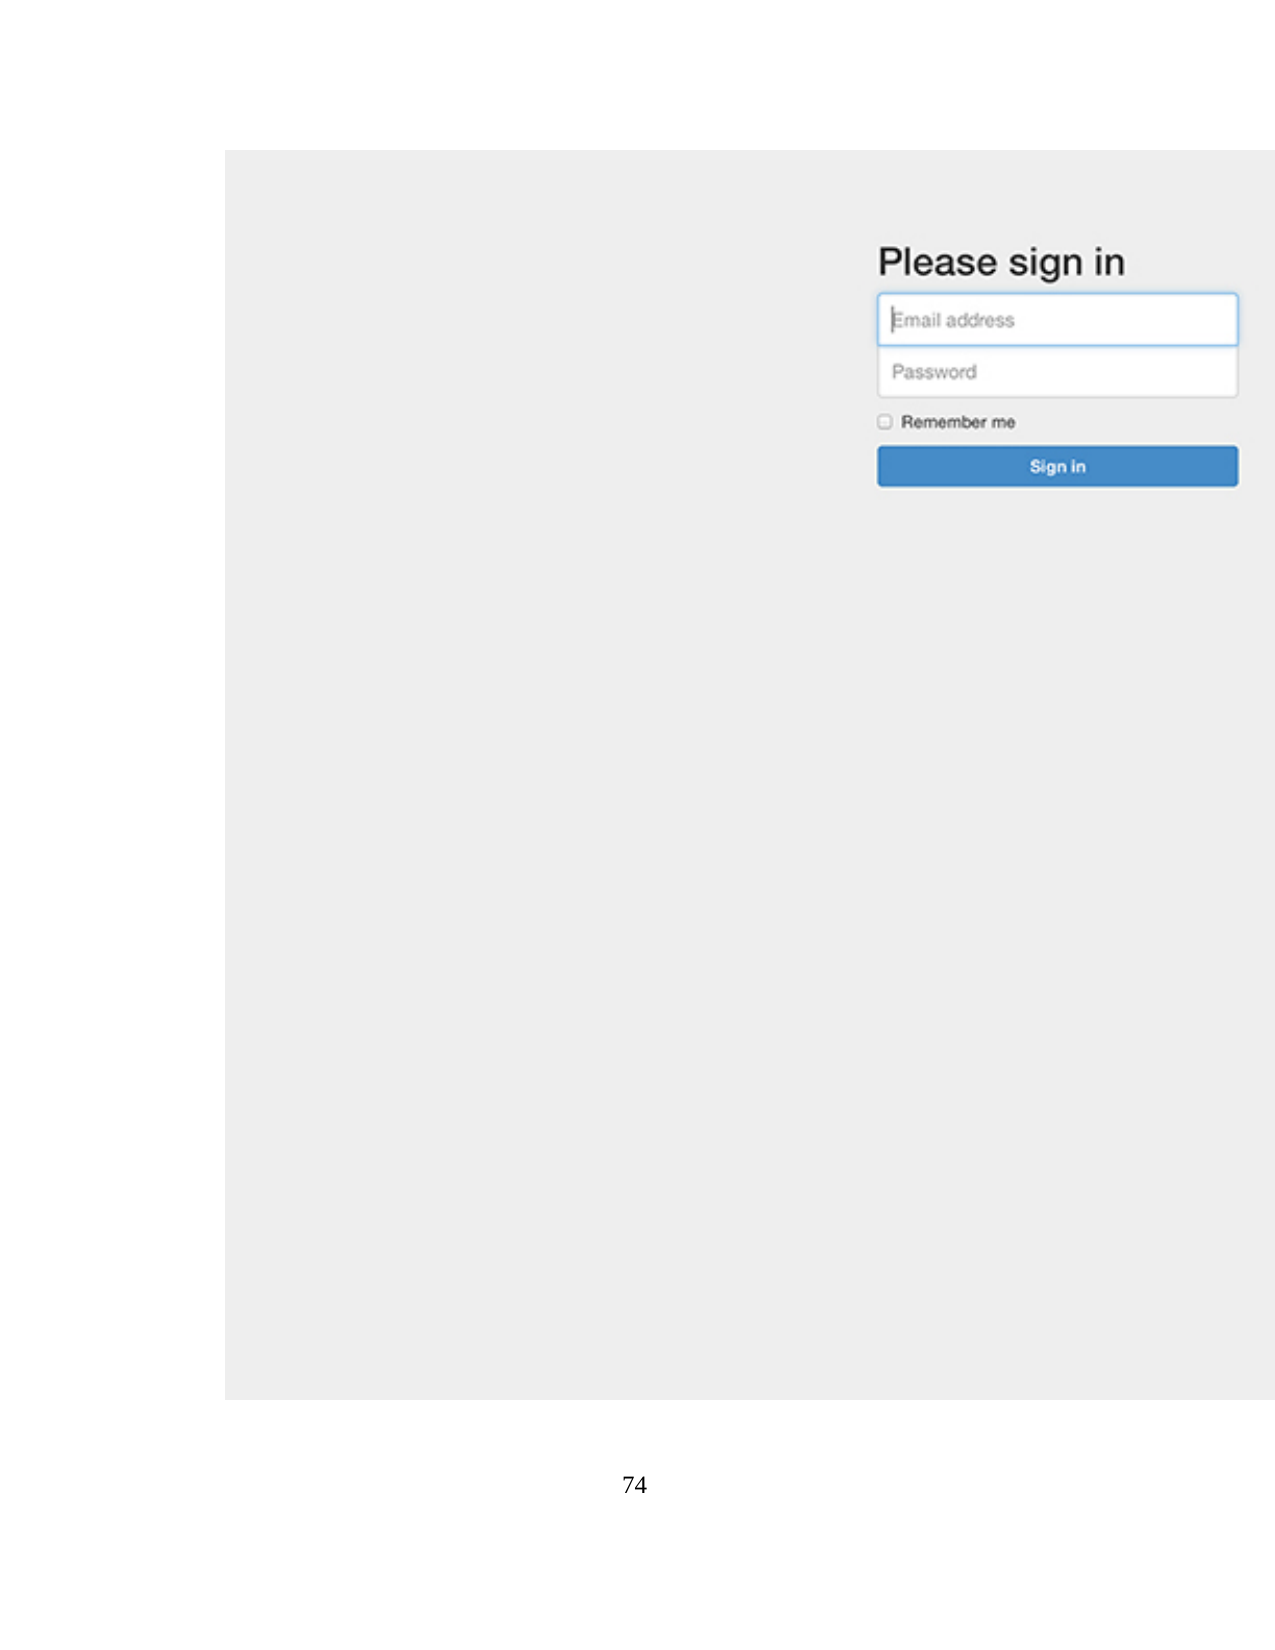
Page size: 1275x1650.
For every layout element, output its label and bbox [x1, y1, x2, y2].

picture [225, 150, 1275, 1400]
